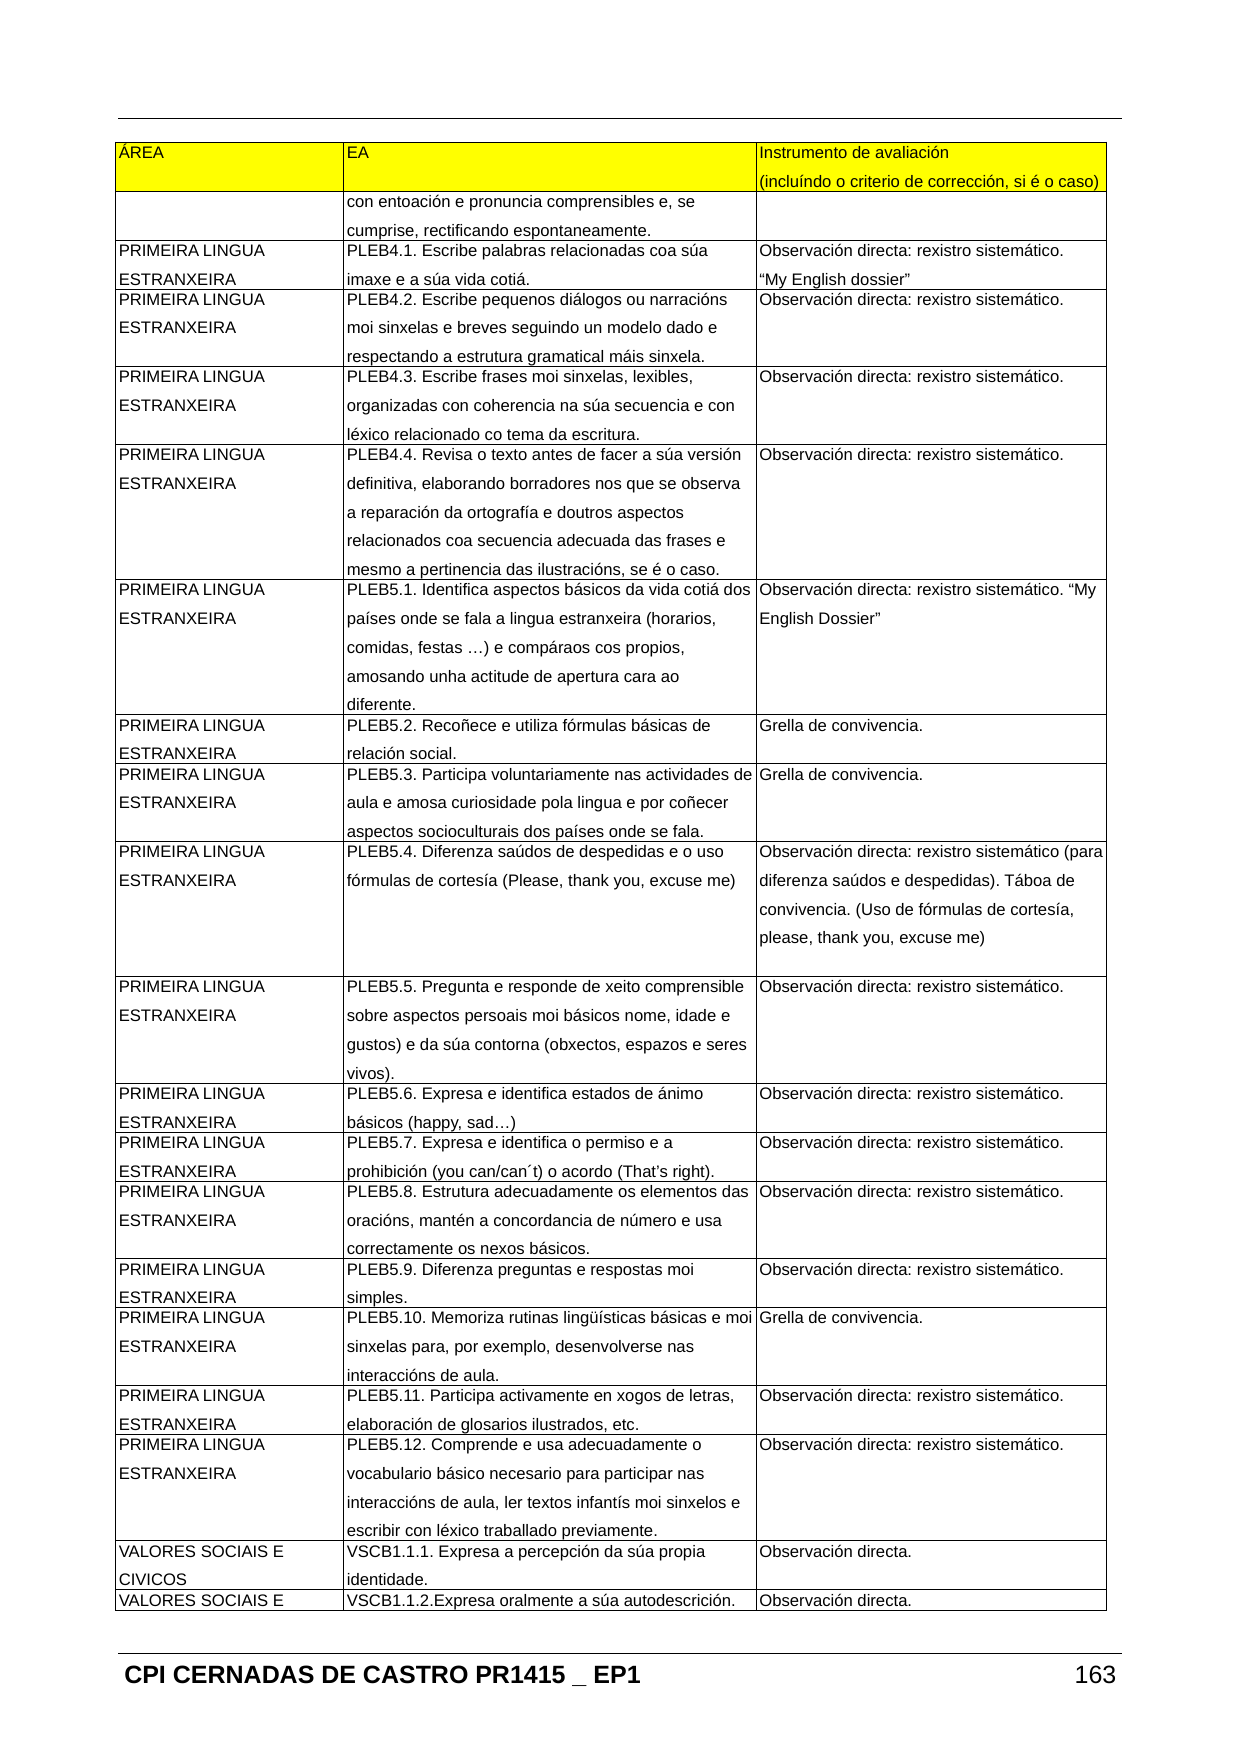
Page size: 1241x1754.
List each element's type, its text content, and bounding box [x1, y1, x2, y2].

table_cell Observación directa: rexistro sistemático. [757, 1133, 1106, 1181]
table_cell PLEB5.4. Diferenza saúdos de despedidas e o uso fórmulas de cortesía (Please, thank you, excuse me) [344, 842, 756, 976]
table_cell Observación directa: rexistro sistemático. [757, 1435, 1106, 1540]
table_header EA [344, 143, 756, 191]
table_cell PRIMEIRA LINGUA ESTRANXEIRA [116, 367, 343, 444]
table_cell PLEB5.10. Memoriza rutinas lingüísticas básicas e moi sinxelas para, por exemplo, desenvolverse nas interaccións de aula. [344, 1308, 756, 1385]
table_cell Observación directa: rexistro sistemático. “My English dossier” [757, 241, 1106, 288]
table_cell VSCB1.1.2.Expresa oralmente a súa autodescrición. [344, 1590, 756, 1609]
table_cell Grella de convivencia. [757, 764, 1106, 841]
table_cell Observación directa. [757, 1590, 1106, 1609]
table_cell PLEB5.3. Participa voluntariamente nas actividades de aula e amosa curiosidade pola lingua e por coñecer aspectos socioculturais dos países onde se fala. [344, 764, 756, 841]
table_cell VALORES SOCIAIS E CIVICOS [116, 1541, 343, 1589]
table_cell Observación directa: rexistro sistemático. [757, 1182, 1106, 1258]
table_cell PRIMEIRA LINGUA ESTRANXEIRA [116, 290, 343, 366]
table_cell Observación directa: rexistro sistemático. [757, 1386, 1106, 1434]
table_cell PLEB4.3. Escribe frases moi sinxelas, lexibles, organizadas con coherencia na súa secuencia e con léxico relacionado co tema da escritura. [344, 367, 756, 444]
table_cell Observación directa: rexistro sistemático. [757, 445, 1106, 579]
table_cell Grella de convivencia. [757, 715, 1106, 763]
table_cell PRIMEIRA LINGUA ESTRANXEIRA [116, 1084, 343, 1132]
table_cell Observación directa: rexistro sistemático. “My English Dossier” [757, 580, 1106, 714]
table_cell Observación directa. [757, 1541, 1106, 1589]
table_cell Observación directa: rexistro sistemático. [757, 977, 1106, 1083]
table_cell PLEB4.4. Revisa o texto antes de facer a súa versión definitiva, elaborando borradores nos que se observa a reparación da ortografía e doutros aspectos relacionados coa secuencia adecuada das frases e mesmo a pertinencia das ilustracións, se é o caso. [344, 445, 756, 579]
table_cell Observación directa: rexistro sistemático (para diferenza saúdos e despedidas). Táboa de convivencia. (Uso de fórmulas de cortesía, please, thank you, excuse me) [757, 842, 1106, 976]
table_cell Grella de convivencia. [757, 1308, 1106, 1385]
table_header Instrumento de avaliación (incluíndo o criterio de corrección, si é o caso) [757, 143, 1106, 191]
table_cell Observación directa: rexistro sistemático. [757, 1084, 1106, 1132]
table_cell VALORES SOCIAIS E [116, 1590, 343, 1609]
table_cell PLEB5.1. Identifica aspectos básicos da vida cotiá dos países onde se fala a lingua estranxeira (horarios, comidas, festas …) e compáraos cos propios, amosando unha actitude de apertura cara ao diferente. [344, 580, 756, 714]
table_cell PRIMEIRA LINGUA ESTRANXEIRA [116, 977, 343, 1083]
table_cell PRIMEIRA LINGUA ESTRANXEIRA [116, 445, 343, 579]
table_cell Observación directa: rexistro sistemático. [757, 1259, 1106, 1307]
table_cell PRIMEIRA LINGUA ESTRANXEIRA [116, 1259, 343, 1307]
table_cell Observación directa: rexistro sistemático. [757, 367, 1106, 444]
table_cell PLEB5.6. Expresa e identifica estados de ánimo básicos (happy, sad…) [344, 1084, 756, 1132]
table_cell PLEB4.2. Escribe pequenos diálogos ou narracións moi sinxelas e breves seguindo un modelo dado e respectando a estrutura gramatical máis sinxela. [344, 290, 756, 366]
table_cell PRIMEIRA LINGUA ESTRANXEIRA [116, 1386, 343, 1434]
table_cell PLEB5.7. Expresa e identifica o permiso e a prohibición (you can/can´t) o acordo (That’s right). [344, 1133, 756, 1181]
table_cell PLEB5.11. Participa activamente en xogos de letras, elaboración de glosarios ilustrados, etc. [344, 1386, 756, 1434]
table_cell PRIMEIRA LINGUA ESTRANXEIRA [116, 1308, 343, 1385]
table_cell PRIMEIRA LINGUA ESTRANXEIRA [116, 764, 343, 841]
table_cell PLEB4.1. Escribe palabras relacionadas coa súa imaxe e a súa vida cotiá. [344, 241, 756, 288]
table_cell PLEB5.2. Recoñece e utiliza fórmulas básicas de relación social. [344, 715, 756, 763]
table_cell [757, 192, 1106, 239]
table_cell con entoación e pronuncia comprensibles e, se cumprise, rectificando espontaneamente. [344, 192, 756, 239]
table_cell PLEB5.12. Comprende e usa adecuadamente o vocabulario básico necesario para participar nas interaccións de aula, ler textos infantís moi sinxelos e escribir con léxico traballado previamente. [344, 1435, 756, 1540]
table_cell PLEB5.5. Pregunta e responde de xeito comprensible sobre aspectos persoais moi básicos nome, idade e gustos) e da súa contorna (obxectos, espazos e seres vivos). [344, 977, 756, 1083]
table_cell PRIMEIRA LINGUA ESTRANXEIRA [116, 580, 343, 714]
table_cell PRIMEIRA LINGUA ESTRANXEIRA [116, 1435, 343, 1540]
table_cell PRIMEIRA LINGUA ESTRANXEIRA [116, 1133, 343, 1181]
table_cell PRIMEIRA LINGUA ESTRANXEIRA [116, 715, 343, 763]
table_cell VSCB1.1.1. Expresa a percepción da súa propia identidade. [344, 1541, 756, 1589]
table_cell [116, 192, 343, 239]
table_cell PRIMEIRA LINGUA ESTRANXEIRA [116, 1182, 343, 1258]
table_cell PRIMEIRA LINGUA ESTRANXEIRA [116, 241, 343, 288]
table_cell Observación directa: rexistro sistemático. [757, 290, 1106, 366]
table_header ÁREA [116, 143, 343, 191]
table_cell PRIMEIRA LINGUA ESTRANXEIRA [116, 842, 343, 976]
table_cell PLEB5.9. Diferenza preguntas e respostas moi simples. [344, 1259, 756, 1307]
table_cell PLEB5.8. Estrutura adecuadamente os elementos das oracións, mantén a concordancia de número e usa correctamente os nexos básicos. [344, 1182, 756, 1258]
